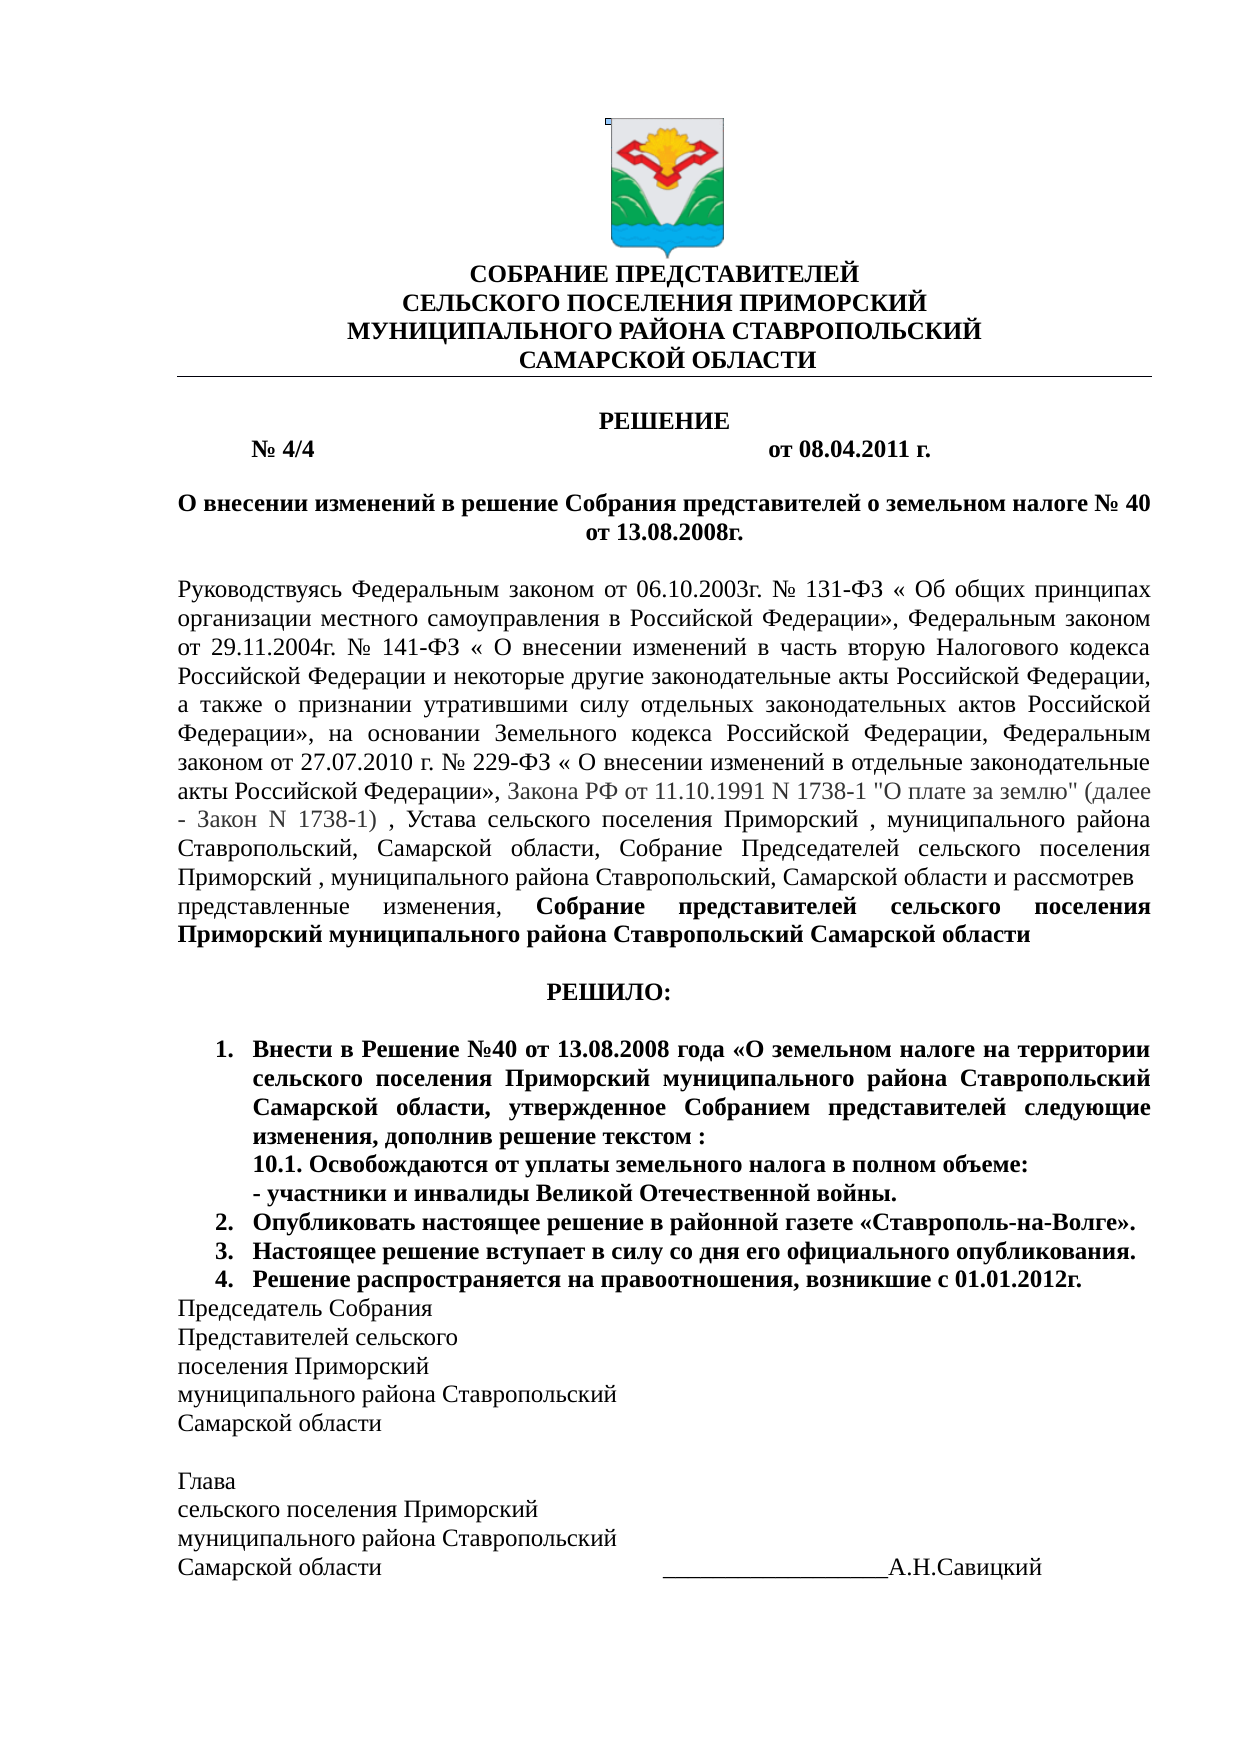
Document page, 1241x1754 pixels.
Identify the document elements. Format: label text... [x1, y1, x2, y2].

list Внести в Решение №40 от 13.08.2008 года «О земельном налоге на территории сельского поселения Приморский муниципального района Ставропольский Самарской области, утвержденное Собранием представителей следующие изменения, дополнив решение текстом : [215, 1034, 1152, 1149]
list Опубликовать настоящее решение в районной газете «Ставрополь-на-Волге». [215, 1207, 1152, 1236]
list - участники и инвалиды Великой Отечественной войны. [215, 1178, 1152, 1207]
text О внесении изменений в решение Собрания представителей о земельном налоге № 40 от 13.08.2008г. [177, 488, 1152, 546]
text Самарской области [177, 1408, 1152, 1437]
picture [611, 118, 724, 225]
list Настоящее решение вступает в силу со дня его официального опубликования. [215, 1236, 1152, 1264]
text Представителей сельского [177, 1322, 1152, 1351]
text СЕЛЬСКОГО ПОСЕЛЕНИЯ ПРИМОРСКИЙ [177, 288, 1152, 316]
text САМАРСКОЙ ОБЛАСТИ [177, 345, 1152, 376]
picture [611, 239, 724, 259]
text представленные изменения, Собрание представителей сельского поселения Приморский муниципального района Ставропольский Самарской области [177, 891, 1152, 948]
text муниципального района Ставропольский [177, 1379, 1152, 1408]
text поселения Приморский [177, 1351, 1152, 1379]
text СОБРАНИЕ ПРЕДСТАВИТЕЛЕЙ [177, 259, 1152, 288]
text № 4/4 от 08.04.2011 г. [177, 434, 1152, 463]
text Руководствуясь Федеральным законом от 06.10.2003г. № 131-ФЗ « Об общих принципах организации местного самоуправления в Российской Федерации», Федеральным законом от 29.11.2004г. № 141-ФЗ « О внесении изменений в часть вторую Налогового кодекса Российской Федерации и некоторые другие законодательные акты Российской Федерации, а также о признании утратившими силу отдельных законодательных актов Российской Федерации», на основании Земельного кодекса Российской Федерации, Федеральным законом от 27.07.2010 г. № 229-ФЗ « О внесении изменений в отдельные законодательные акты Российской Федерации», Закона РФ от 11.10.1991 N 1738-1 "О плате за землю" (далее - Закон N 1738-1) , Устава сельского поселения Приморский , муниципального района Ставропольский, Самарской области, Собрание Председателей сельского поселения Приморский , муниципального района Ставропольский, Самарской области и рассмотрев [177, 574, 1152, 891]
text МУНИЦИПАЛЬНОГО РАЙОНА СТАВРОПОЛЬСКИЙ [177, 316, 1152, 345]
list 10.1. Освобождаются от уплаты земельного налога в полном объеме: [215, 1149, 1152, 1178]
text сельского поселения Приморский [177, 1494, 1152, 1523]
text 4. Решение распространяется на правоотношения, возникшие с 01.01.2012г. [177, 1264, 1152, 1293]
text РЕШЕНИЕ [177, 406, 1152, 434]
text Самарской области __________________А.Н.Савицкий [177, 1552, 1152, 1581]
text муниципального района Ставропольский [177, 1523, 1152, 1552]
text Председатель Собрания [177, 1293, 1152, 1322]
text РЕШИЛО: [177, 977, 1152, 1006]
text Глава [177, 1466, 1152, 1494]
